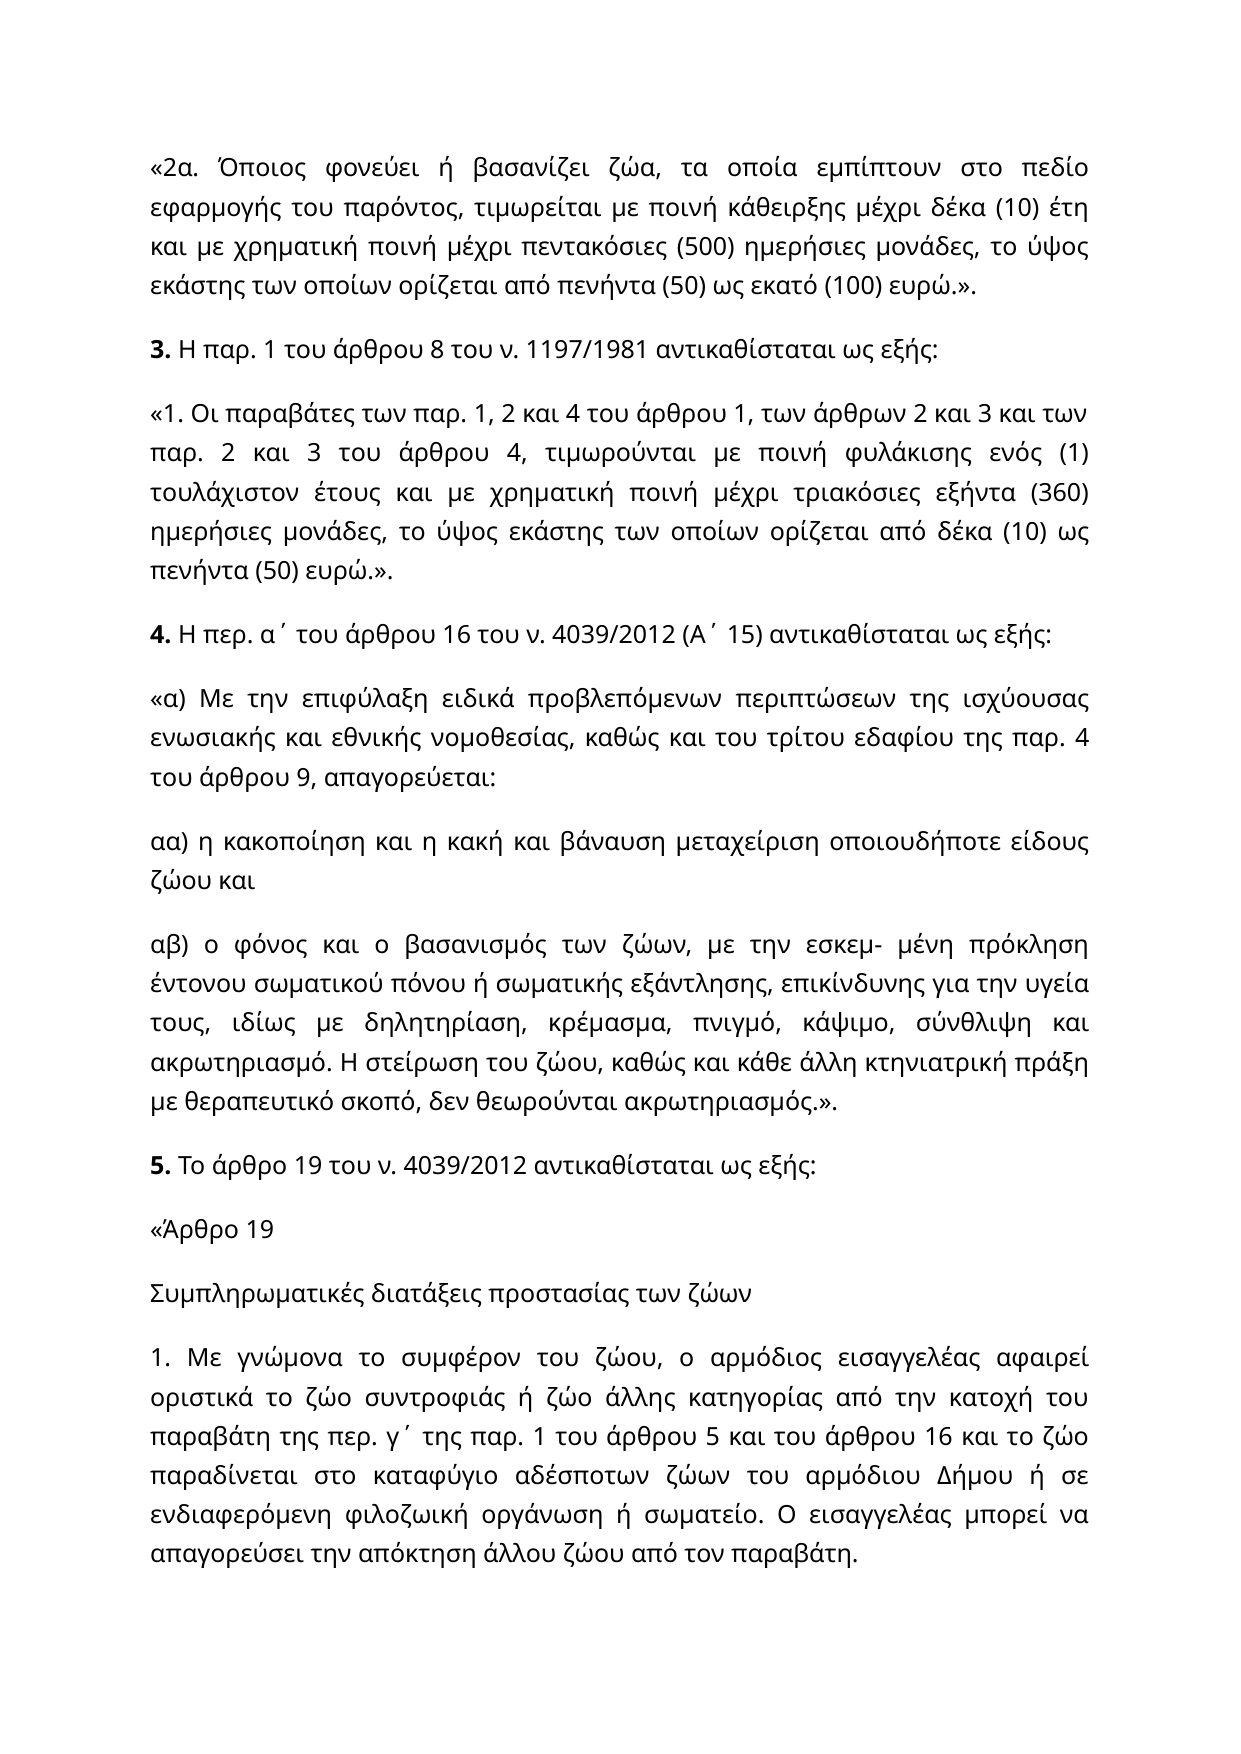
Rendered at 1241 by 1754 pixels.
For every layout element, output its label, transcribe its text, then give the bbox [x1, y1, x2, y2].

text «Άρθρο 19 [150, 1212, 1090, 1246]
text 3. Η παρ. 1 του άρθρου 8 του ν. 1197/1981 αντικαθίσταται ως εξής: [150, 332, 1090, 366]
text «2α. Όποιος φονεύει ή βασανίζει ζώα, τα οποία εμπίπτουν στο πεδίο εφαρμογής του παρόντος, τιμωρείται με ποινή κάθειρξης μέχρι δέκα (10) έτη και με χρηματική ποινή μέχρι πεντακόσιες (500) ημερήσιες μονάδες, το ύψος εκάστης των οποίων ορίζεται από πενήντα (50) ως εκατό (100) ευρώ.». [150, 150, 1090, 302]
text 4. Η περ. α΄ του άρθρου 16 του ν. 4039/2012 (Α΄ 15) αντικαθίσταται ως εξής: [150, 617, 1090, 651]
text «1. Οι παραβάτες των παρ. 1, 2 και 4 του άρθρου 1, των άρθρων 2 και 3 και των παρ. 2 και 3 του άρθρου 4, τιμωρούνται με ποινή φυλάκισης ενός (1) τουλάχιστον έτους και με χρηματική ποινή μέχρι τριακόσιες εξήντα (360) ημερήσιες μονάδες, το ύψος εκάστης των οποίων ορίζεται από δέκα (10) ως πενήντα (50) ευρώ.». [150, 396, 1090, 587]
text Συμπληρωματικές διατάξεις προστασίας των ζώων [150, 1276, 1090, 1310]
text 5. Το άρθρο 19 του ν. 4039/2012 αντικαθίσταται ως εξής: [150, 1147, 1090, 1182]
text αβ) ο φόνος και ο βασανισμός των ζώων, με την εσκεμ- μένη πρόκληση έντονου σωματικού πόνου ή σωματικής εξάντλησης, επικίνδυνης για την υγεία τους, ιδίως με δηλητηρίαση, κρέμασμα, πνιγμό, κάψιμο, σύνθλιψη και ακρωτηριασμό. Η στείρωση του ζώου, καθώς και κάθε άλλη κτηνιατρική πράξη με θεραπευτικό σκοπό, δεν θεωρούνται ακρωτηριασμός.». [150, 927, 1090, 1117]
text «α) Με την επιφύλαξη ειδικά προβλεπόμενων περιπτώσεων της ισχύουσας ενωσιακής και εθνικής νομοθεσίας, καθώς και του τρίτου εδαφίου της παρ. 4 του άρθρου 9, απαγορεύεται: [150, 681, 1090, 793]
text αα) η κακοποίηση και η κακή και βάναυση μεταχείριση οποιουδήποτε είδους ζώου και [150, 823, 1090, 897]
text 1. Με γνώμονα το συμφέρον του ζώου, ο αρμόδιος εισαγγελέας αφαιρεί οριστικά το ζώο συντροφιάς ή ζώο άλλης κατηγορίας από την κατοχή του παραβάτη της περ. γ΄ της παρ. 1 του άρθρου 5 και του άρθρου 16 και το ζώο παραδίνεται στο καταφύγιο αδέσποτων ζώων του αρμόδιου Δήμου ή σε ενδιαφερόμενη φιλοζωική οργάνωση ή σωματείο. Ο εισαγγελέας μπορεί να απαγορεύσει την απόκτηση άλλου ζώου από τον παραβάτη. [150, 1340, 1090, 1570]
